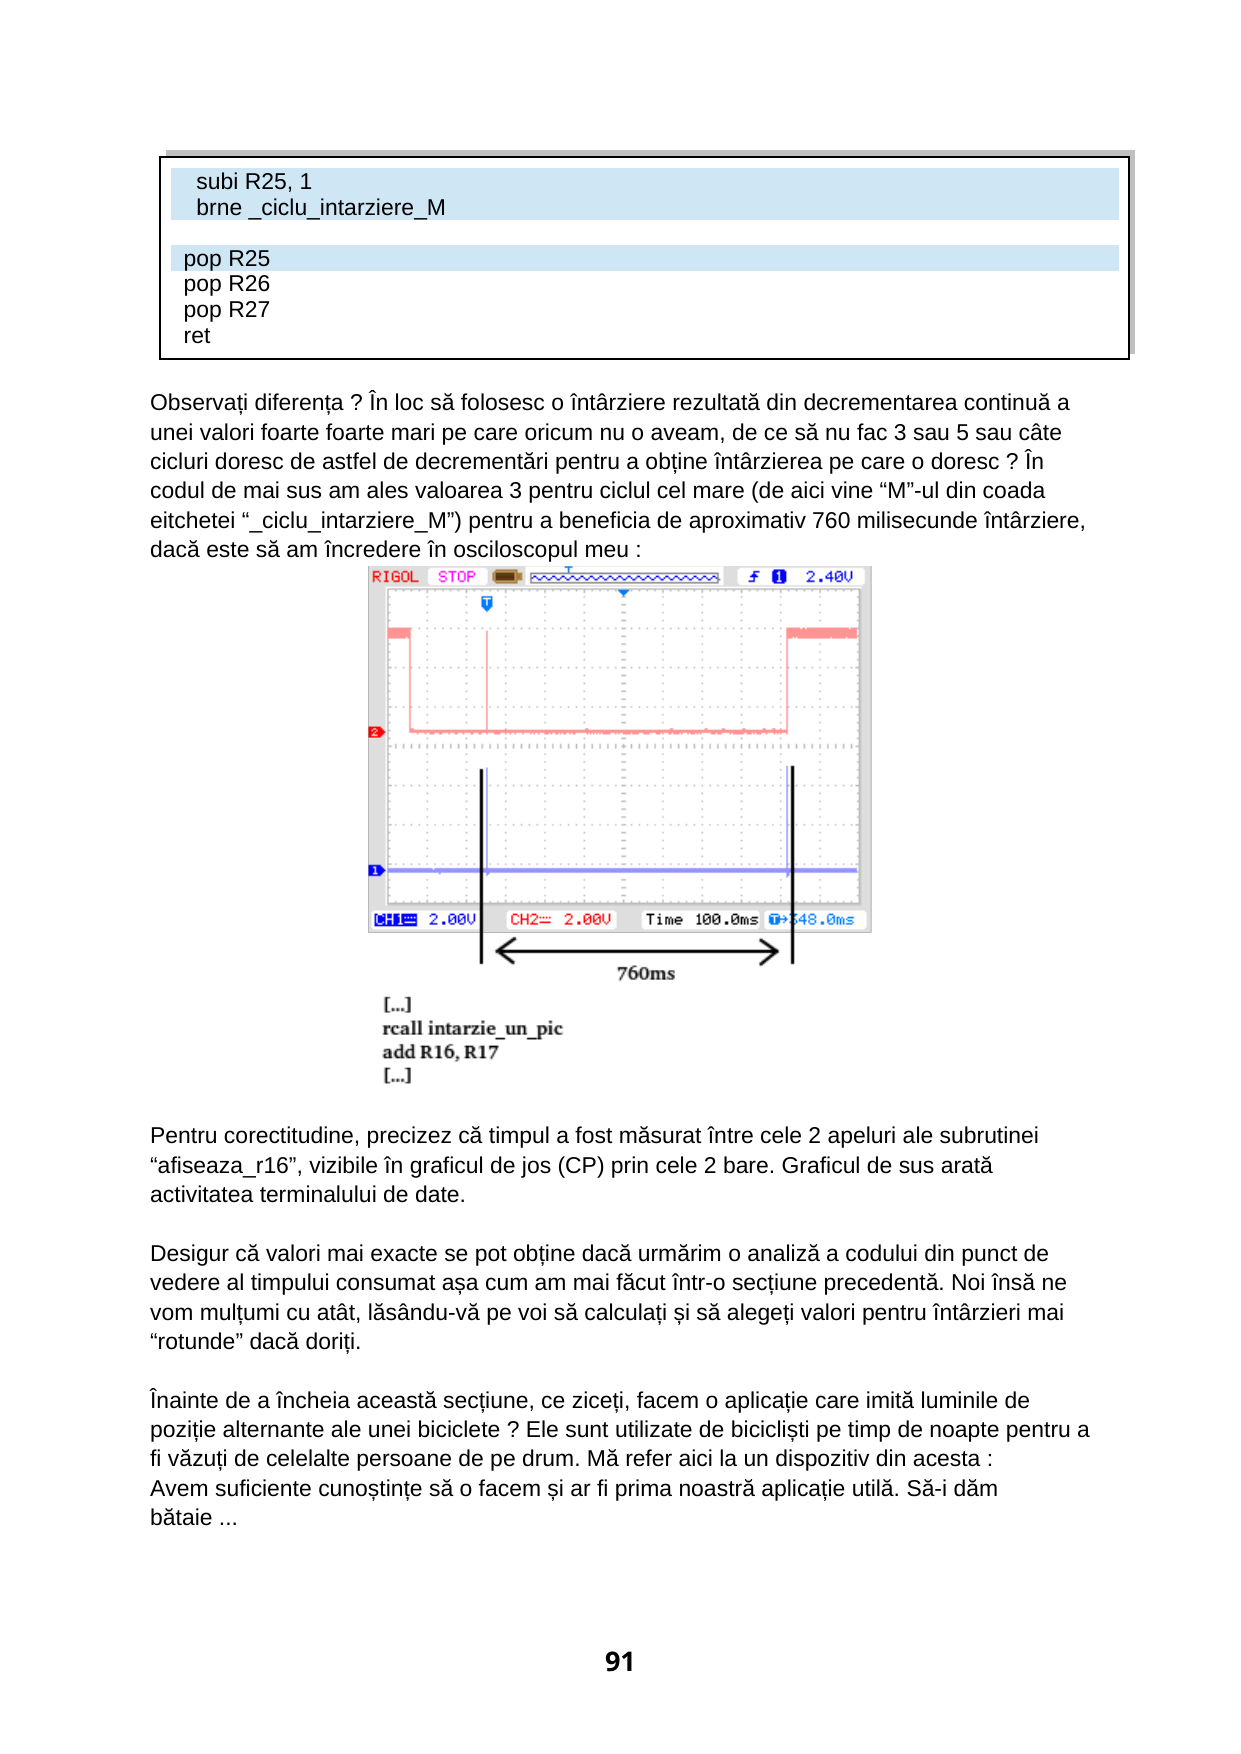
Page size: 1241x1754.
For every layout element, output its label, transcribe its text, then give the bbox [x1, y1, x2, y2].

text Observați diferența ? În loc să folosesc o întârziere rezultată din decrementarea continuă a unei valori foarte foarte mari pe care oricum nu o aveam, de ce să nu fac 3 sau 5 sau câte cicluri doresc de astfel de decrementări pentru a obține întârzierea pe care o doresc ? În codul de mai sus am ales valoarea 3 pentru ciclul cel mare (de aici vine “M”-ul din coada eitchetei “_ciclu_intarziere_M”) pentru a beneficia de aproximativ 760 milisecunde întârziere, dacă este să am încredere în osciloscopul meu : [150, 390, 1091, 562]
text Înainte de a încheia această secțiune, ce ziceți, facem o aplicație care imită luminile de poziție alternante ale unei biciclete ? Ele sunt utilizate de bicicliști pe timp de noapte pentru a fi văzuți de celelalte persoane de pe drum. Mă refer aici la un dispozitiv din acesta : [150, 1387, 1091, 1472]
table_header subi R25, 1 brne _ciclu_intarziere_M pop R25 pop R26 pop R27 ret [161, 158, 1128, 358]
text Pentru corectitudine, precizez că timpul a fost măsurat între cele 2 apeluri ale subrutinei “afiseaza_r16”, vizibile în graficul de jos (CP) prin cele 2 bare. Graficul de sus arată activitatea terminalului de date. [150, 1123, 1091, 1207]
picture [367, 566, 873, 1090]
text Desigur că valori mai exacte se pot obține dacă urmărim o analiză a codului din punct de vedere al timpului consumat așa cum am mai făcut într-o secțiune precedentă. Noi însă ne vom mulțumi cu atât, lăsându-vă pe voi să calculați și să alegeți valori pentru întârzieri mai “rotunde” dacă doriți. [150, 1240, 1091, 1354]
text Avem suficiente cunoștințe să o facem și ar fi prima noastră aplicație utilă. Să-i dăm bătaie ... [150, 1475, 1091, 1530]
